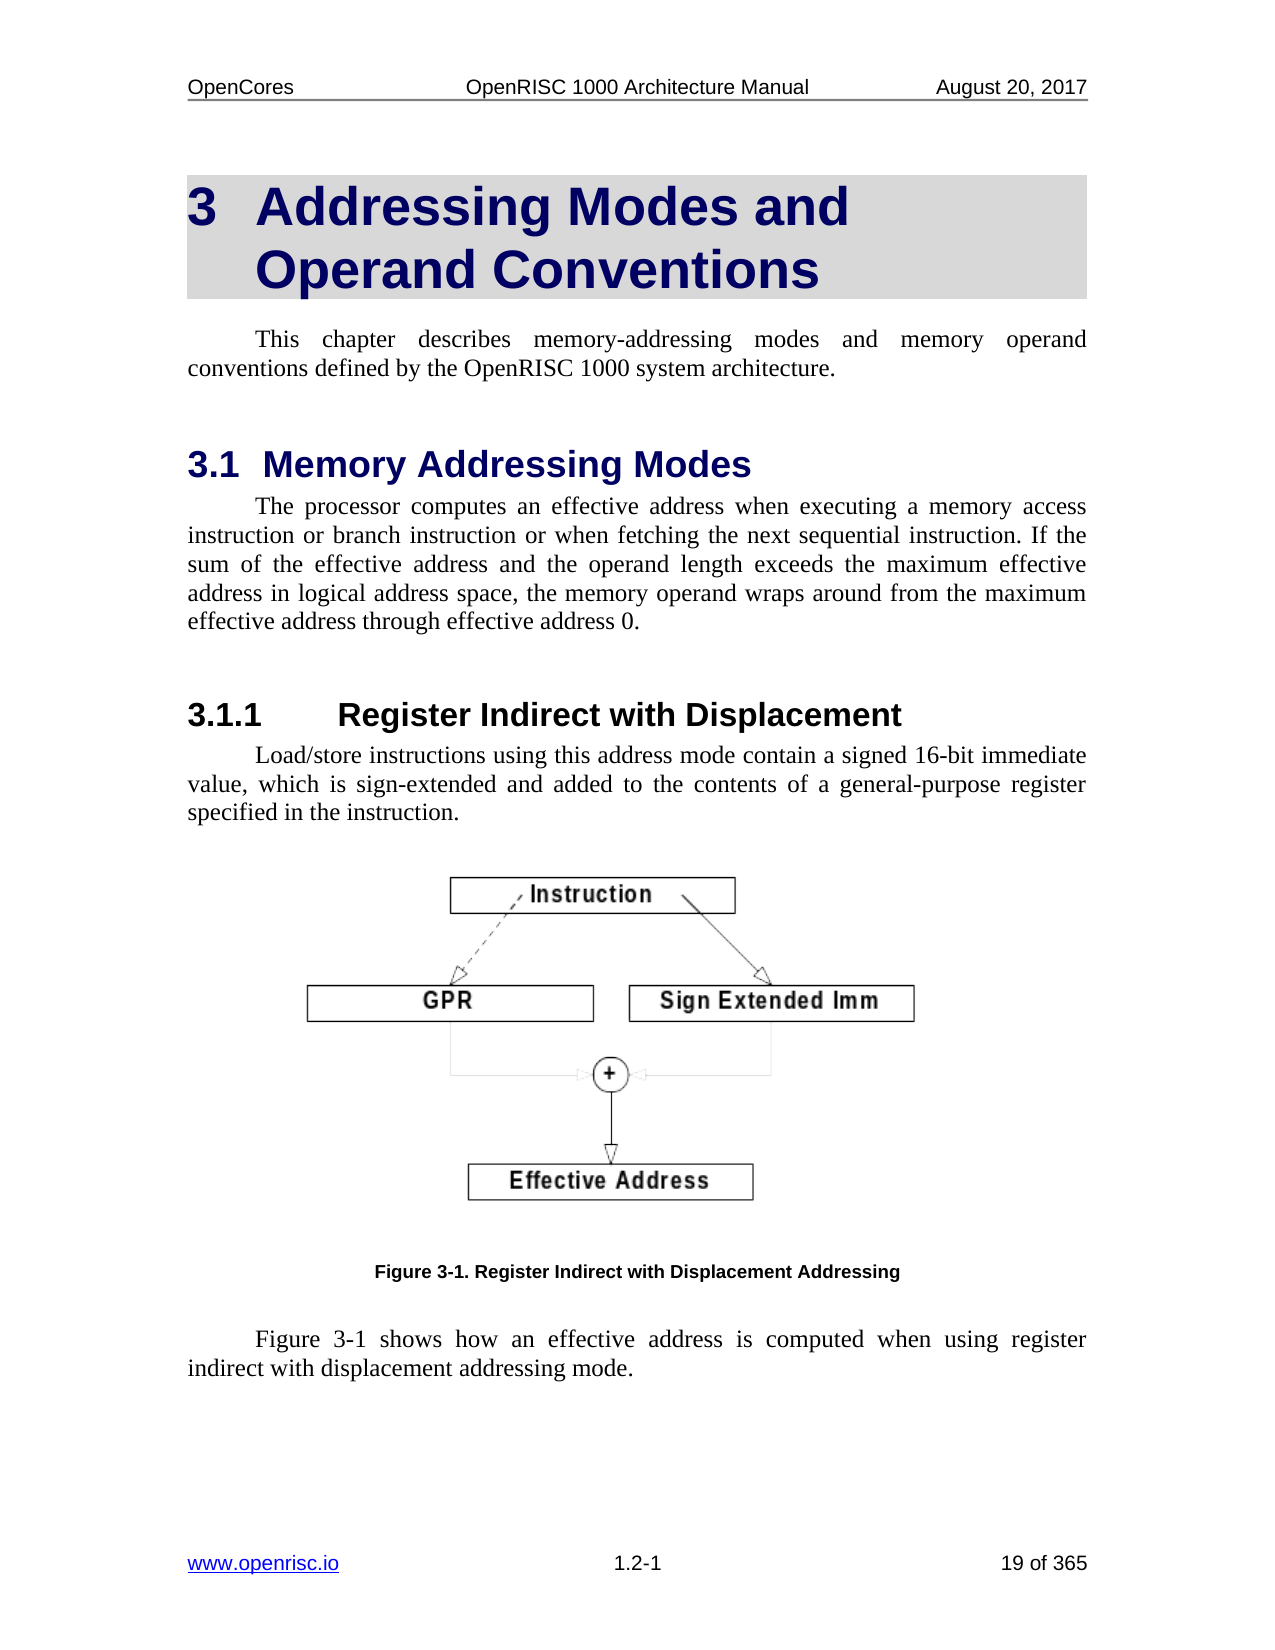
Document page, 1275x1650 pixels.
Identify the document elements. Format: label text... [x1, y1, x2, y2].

text Figure 3-1 shows how an effective address is computed when using register indirect with displacement addressing mode. [187, 1324, 1087, 1381]
text The processor computes an effective address when executing a memory access instruction or branch instruction or when fetching the next sequential instruction. If the sum of the effective address and the operand length exceeds the maximum effective address in logical address space, the memory operand wraps around from the maximum effective address through effective address 0. [187, 491, 1087, 635]
subtitle Addressing Modes and Operand Conventions [187, 175, 1087, 299]
subtitle Register Indirect with Displacement [187, 695, 1087, 734]
text This chapter describes memory-addressing modes and memory operand conventions defined by the OpenRISC 1000 system architecture. [187, 324, 1087, 382]
subtitle Memory Addressing Modes [187, 442, 1087, 485]
text Load/store instructions using this address mode contain a signed 16-bit immediate value, which is sign-extended and added to the contents of a general-purpose register specified in the instruction. [187, 740, 1087, 826]
text Figure 3-1. Register Indirect with Displacement Addressing [187, 1261, 1087, 1283]
